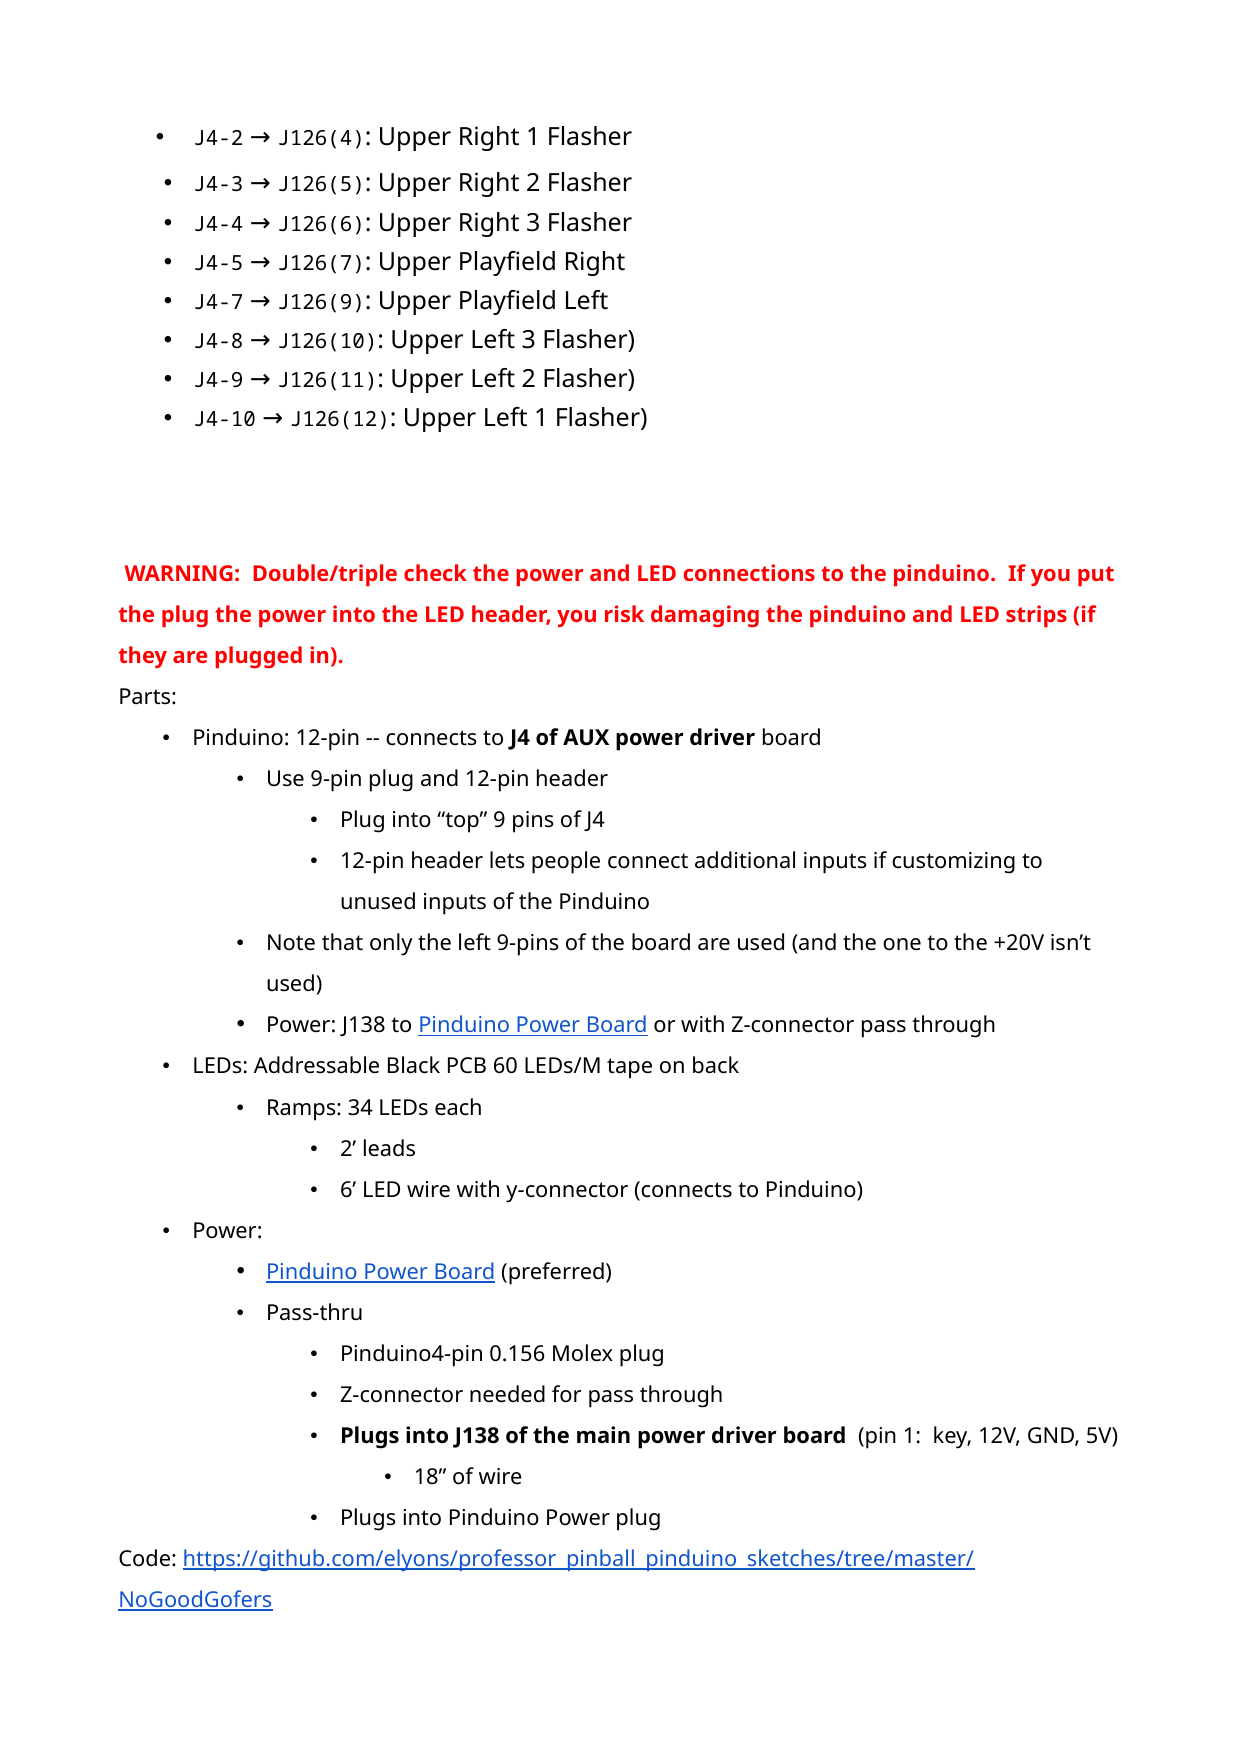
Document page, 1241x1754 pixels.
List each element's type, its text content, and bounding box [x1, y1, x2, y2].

list 2’ leads [310, 1133, 1122, 1162]
list J4-3 → J126(5): Upper Right 2 Flasher [164, 165, 1122, 199]
list Power: [162, 1215, 1122, 1244]
list Ramps: 34 LEDs each [236, 1092, 1122, 1121]
list Pass-thru [236, 1297, 1122, 1327]
list Pinduino: 12-pin -- connects to J4 of AUX power driver board [162, 722, 1122, 752]
list Plug into “top” 9 pins of J4 [310, 804, 1122, 834]
list Use 9-pin plug and 12-pin header [236, 763, 1122, 793]
list J4-4 → J126(6): Upper Right 3 Flasher [164, 204, 1122, 238]
list 6’ LED wire with y-connector (connects to Pinduino) [310, 1174, 1122, 1203]
list Pinduino Power Board (preferred) [236, 1256, 1122, 1286]
list J4-2 → J126(4): Upper Right 1 Flasher [156, 118, 1122, 152]
list J4-10 → J126(12): Upper Left 1 Flasher) [164, 400, 1122, 434]
list Z-connector needed for pass through [310, 1379, 1122, 1409]
list 12-pin header lets people connect additional inputs if customizing to unused inputs of the Pinduino [310, 845, 1122, 916]
list LEDs: Addressable Black PCB 60 LEDs/M tape on back [162, 1051, 1122, 1080]
list Power: J138 to Pinduino Power Board or with Z-connector pass through [236, 1009, 1122, 1039]
text Parts: [118, 681, 1122, 711]
list Plugs into Pinduino Power plug [310, 1502, 1122, 1532]
list Plugs into J138 of the main power driver board (pin 1: key, 12V, GND, 5V) [310, 1420, 1122, 1450]
list J4-8 → J126(10): Upper Left 3 Flasher) [164, 322, 1122, 356]
text WARNING: Double/triple check the power and LED connections to the pinduino. If you put the plug the power into the LED header, you risk damaging the pinduino and LED strips (if they are plugged in). [118, 558, 1122, 670]
list J4-5 → J126(7): Upper Playfield Right [164, 243, 1122, 277]
list 18” of wire [384, 1461, 1122, 1491]
list J4-7 → J126(9): Upper Playfield Left [164, 283, 1122, 317]
text Code: https://github.com/elyons/professor_pinball_pinduino_sketches/tree/master/NoGoodGofers [118, 1543, 1122, 1614]
list J4-9 → J126(11): Upper Left 2 Flasher) [164, 361, 1122, 395]
list Pinduino4-pin 0.156 Molex plug [310, 1338, 1122, 1368]
list Note that only the left 9-pins of the board are used (and the one to the +20V isn’t used) [236, 927, 1122, 998]
